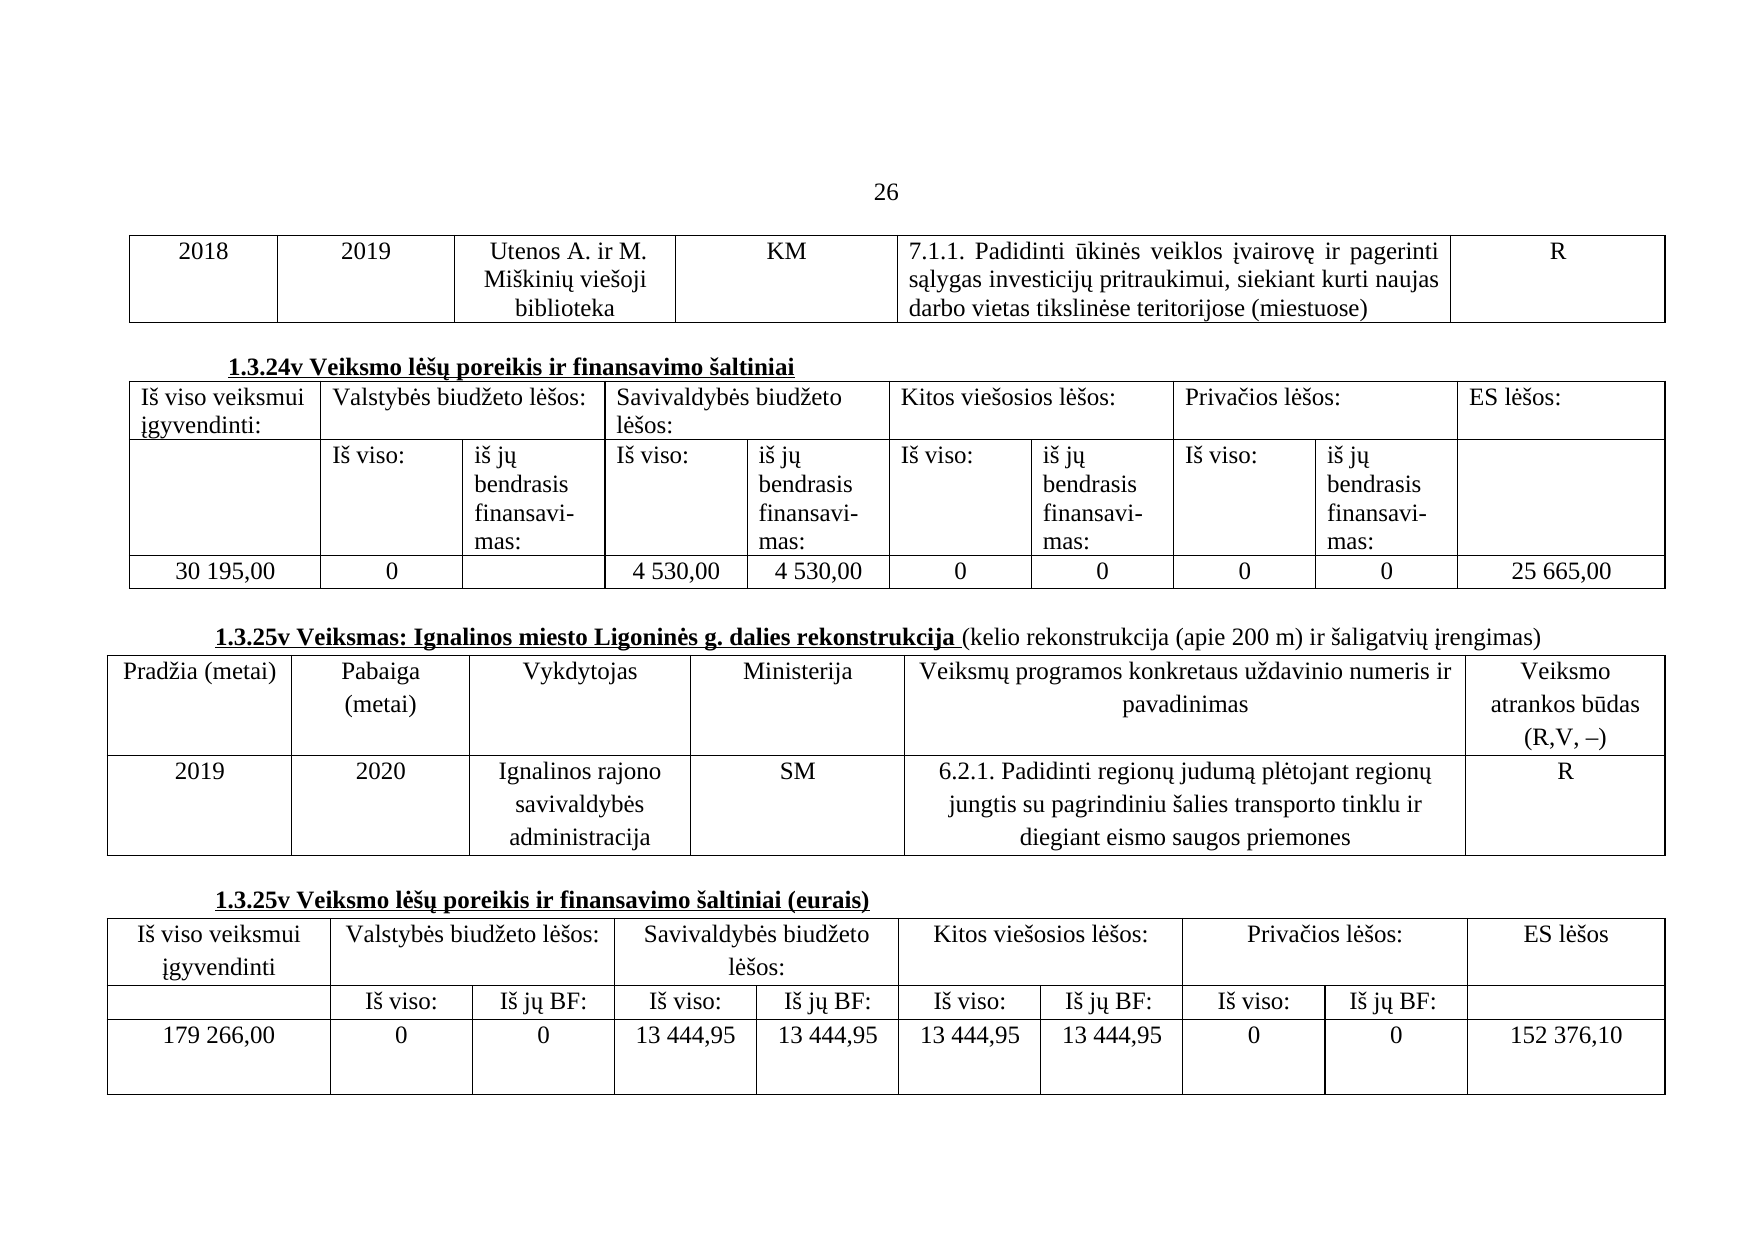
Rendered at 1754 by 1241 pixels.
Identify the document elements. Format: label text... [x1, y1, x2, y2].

table_header Privačios lėšos: [1183, 919, 1467, 985]
table_cell iš jų bendrasis finansavi- mas: [1032, 440, 1173, 555]
table_cell 2018 [130, 236, 277, 322]
table_header Iš viso veiksmui įgyvendinti [108, 919, 330, 985]
table_cell 4 530,00 [606, 556, 747, 588]
text 1.3.25v Veiksmo lėšų poreikis ir finansavimo šaltiniai (eurais) [118, 885, 1654, 913]
table_header Ministerija [691, 656, 904, 755]
table_cell 0 [1032, 556, 1173, 588]
table_cell 25 665,00 [1458, 556, 1664, 588]
table_cell 0 [1183, 1020, 1324, 1094]
table_header Veiksmų programos konkretaus uždavinio numeris ir pavadinimas [905, 656, 1465, 755]
table_cell 13 444,95 [615, 1020, 756, 1094]
table_cell Iš jų BF: [757, 986, 898, 1019]
table_cell 179 266,00 [108, 1020, 330, 1094]
table_header ES lėšos [1468, 919, 1664, 985]
table_cell 0 [1316, 556, 1457, 588]
table_header Veiksmo atrankos būdas (R,V, –) [1466, 656, 1664, 755]
table_header Privačios lėšos: [1174, 382, 1457, 439]
table_cell 30 195,00 [130, 556, 320, 588]
table_cell [130, 440, 320, 555]
table_header Savivaldybės biudžeto lėšos: [615, 919, 898, 985]
table_cell [1468, 986, 1664, 1019]
table_cell 0 [890, 556, 1031, 588]
table_cell Iš viso: [321, 440, 462, 555]
table_header Iš viso veiksmui įgyvendinti: [130, 382, 320, 439]
table_cell 4 530,00 [748, 556, 889, 588]
table_cell Iš viso: [331, 986, 472, 1019]
table_header Valstybės biudžeto lėšos: [331, 919, 614, 985]
table_header Savivaldybės biudžeto lėšos: [606, 382, 889, 439]
table_cell 152 376,10 [1468, 1020, 1664, 1094]
table_header ES lėšos: [1458, 382, 1664, 439]
table_cell Ignalinos rajono savivaldybės administracija [470, 756, 690, 855]
table_cell 0 [321, 556, 462, 588]
table_cell 0 [1326, 1020, 1467, 1094]
table_header Pradžia (metai) [108, 656, 291, 755]
table_cell Iš viso: [1183, 986, 1324, 1019]
table_cell R [1451, 236, 1664, 322]
table_cell 13 444,95 [1041, 1020, 1182, 1094]
table_cell [108, 986, 330, 1019]
table_cell 7.1.1. Padidinti ūkinės veiklos įvairovę ir pagerinti sąlygas investicijų pritraukimui, siekiant kurti naujas darbo vietas tikslinėse teritorijose (miestuose) [898, 236, 1450, 322]
table_header Valstybės biudžeto lėšos: [321, 382, 604, 439]
text 1.3.25v Veiksmas: Ignalinos miesto Ligoninės g. dalies rekonstrukcija (kelio rekonstrukcija (apie 200 m) ir šaligatvių įrengimas) [118, 622, 1654, 651]
table_cell Iš jų BF: [1041, 986, 1182, 1019]
table_cell 2020 [292, 756, 469, 855]
table_cell Iš viso: [1174, 440, 1315, 555]
table_cell 0 [1174, 556, 1315, 588]
table_cell Iš jų BF: [473, 986, 614, 1019]
table_cell 13 444,95 [899, 1020, 1040, 1094]
table_cell KM [676, 236, 897, 322]
table_cell Iš viso: [606, 440, 747, 555]
table_cell 13 444,95 [757, 1020, 898, 1094]
table_cell Utenos A. ir M. Miškinių viešoji biblioteka [455, 236, 675, 322]
table_header Kitos viešosios lėšos: [890, 382, 1173, 439]
table_cell 6.2.1. Padidinti regionų judumą plėtojant regionų jungtis su pagrindiniu šalies transporto tinklu ir diegiant eismo saugos priemones [905, 756, 1465, 855]
table_cell 2019 [278, 236, 454, 322]
table_cell iš jų bendrasis finansavi- mas: [748, 440, 889, 555]
table_cell [1458, 440, 1664, 555]
table_cell [463, 556, 604, 588]
table_cell SM [691, 756, 904, 855]
table_cell iš jų bendrasis finansavi- mas: [1316, 440, 1457, 555]
table_cell Iš viso: [890, 440, 1031, 555]
table_header Vykdytojas [470, 656, 690, 755]
table_cell 0 [473, 1020, 614, 1094]
table_cell iš jų bendrasis finansavi- mas: [463, 440, 604, 555]
table_header Kitos viešosios lėšos: [899, 919, 1182, 985]
table_cell R [1466, 756, 1664, 855]
table_cell Iš jų BF: [1326, 986, 1467, 1019]
table_header Pabaiga (metai) [292, 656, 469, 755]
table_cell 2019 [108, 756, 291, 855]
table_cell Iš viso: [899, 986, 1040, 1019]
table_cell 0 [331, 1020, 472, 1094]
text 1.3.24v Veiksmo lėšų poreikis ir finansavimo šaltiniai [118, 352, 1654, 381]
table_cell Iš viso: [615, 986, 756, 1019]
